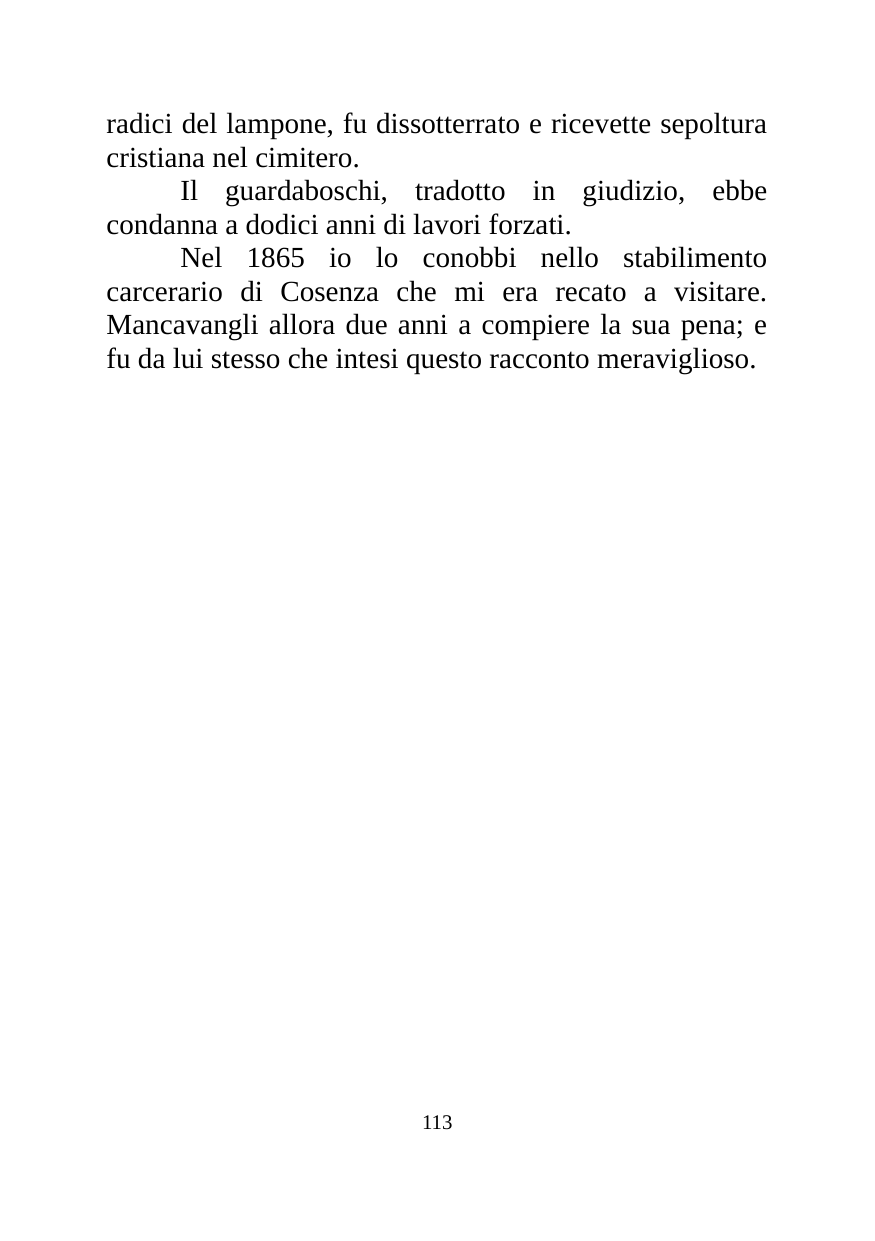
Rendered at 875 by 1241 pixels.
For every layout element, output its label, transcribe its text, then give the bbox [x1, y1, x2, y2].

text Il guardaboschi, tradotto in giudizio, ebbe condanna a dodici anni di lavori forzati. [106, 173, 768, 240]
text radici del lampone, fu dissotterrato e ricevette sepoltura cristiana nel cimitero. [106, 106, 768, 173]
text Nel 1865 io lo conobbi nello stabilimento carcerario di Cosenza che mi era recato a visitare. Mancavangli allora due anni a compiere la sua pena; e fu da lui stesso che intesi questo racconto meraviglioso. [106, 240, 768, 374]
